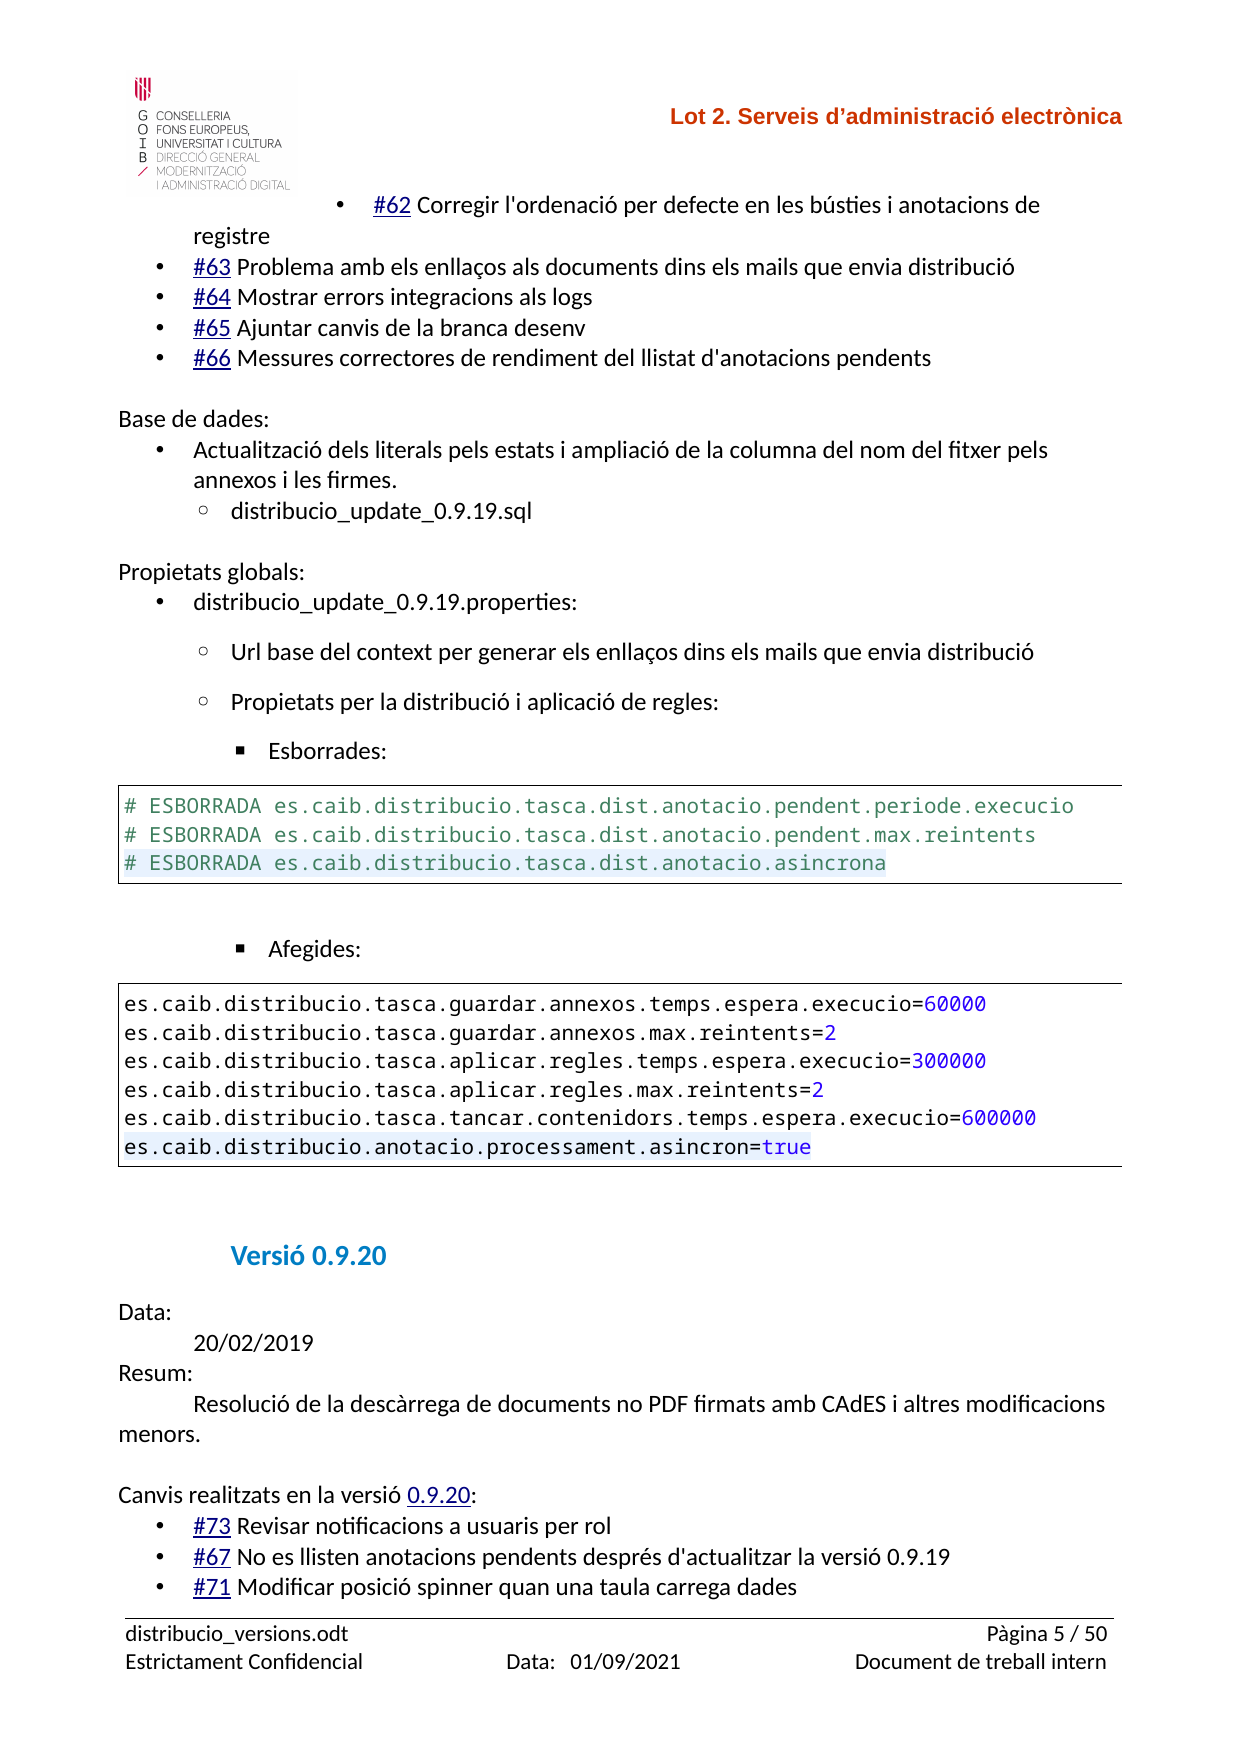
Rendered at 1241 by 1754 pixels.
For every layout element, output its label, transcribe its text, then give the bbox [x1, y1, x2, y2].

text Resolució de la descàrrega de documents no PDF firmats amb CAdES i altres modificacions menors. [118, 1388, 1122, 1449]
text Propietats globals: [118, 556, 1122, 586]
text Base de dades: [118, 403, 1122, 434]
table_header # ESBORRADA es.caib.distribucio.tasca.dist.anotacio.pendent.periode.execucio # ESBORRADA es.caib.distribucio.tasca.dist.anotacio.pendent.max.reintents # ESBORRADA es.caib.distribucio.tasca.dist.anotacio.asincrona [119, 786, 1122, 883]
text Data: [118, 1296, 1122, 1327]
text Resum: [118, 1357, 1122, 1388]
picture [126, 70, 299, 197]
list Afegides: [231, 933, 1122, 964]
list #65 Ajuntar canvis de la branca desenv [156, 312, 1122, 342]
list #64 Mostrar errors integracions als logs [156, 281, 1122, 312]
list #67 No es llisten anotacions pendents després d'actualitzar la versió 0.9.19 [156, 1541, 1122, 1571]
list Actualització dels literals pels estats i ampliació de la columna del nom del fitxer pels annexos i les firmes. [156, 434, 1122, 495]
list Url base del context per generar els enllaços dins els mails que envia distribució [193, 636, 1122, 667]
list Propietats per la distribució i aplicació de regles: [193, 686, 1122, 716]
list #62 Corregir l'ordenació per defecte en les bústies i anotacions de registre [156, 190, 1122, 251]
list distribucio_update_0.9.19.properties: [156, 586, 1122, 617]
text 20/02/2019 [118, 1327, 1122, 1357]
list #63 Problema amb els enllaços als documents dins els mails que envia distribució [156, 251, 1122, 281]
subtitle Versió 0.9.20 [153, 1237, 1122, 1273]
list #66 Messures correctores de rendiment del llistat d'anotacions pendents [156, 342, 1122, 373]
text Canvis realitzats en la versió 0.9.20: [118, 1479, 1122, 1510]
list Esborrades: [231, 735, 1122, 766]
table_header es.caib.distribucio.tasca.guardar.annexos.temps.espera.execucio=60000 es.caib.distribucio.tasca.guardar.annexos.max.reintents=2 es.caib.distribucio.tasca.aplicar.regles.temps.espera.execucio=300000 es.caib.distribucio.tasca.aplicar.regles.max.reintents=2 es.caib.distribucio.tasca.tancar.contenidors.temps.espera.execucio=600000 es.caib.distribucio.anotacio.processament.asincron=true [119, 984, 1122, 1166]
list #73 Revisar notificacions a usuaris per rol [156, 1510, 1122, 1541]
list #71 Modificar posició spinner quan una taula carrega dades [156, 1571, 1122, 1602]
list distribucio_update_0.9.19.sql [193, 495, 1122, 525]
